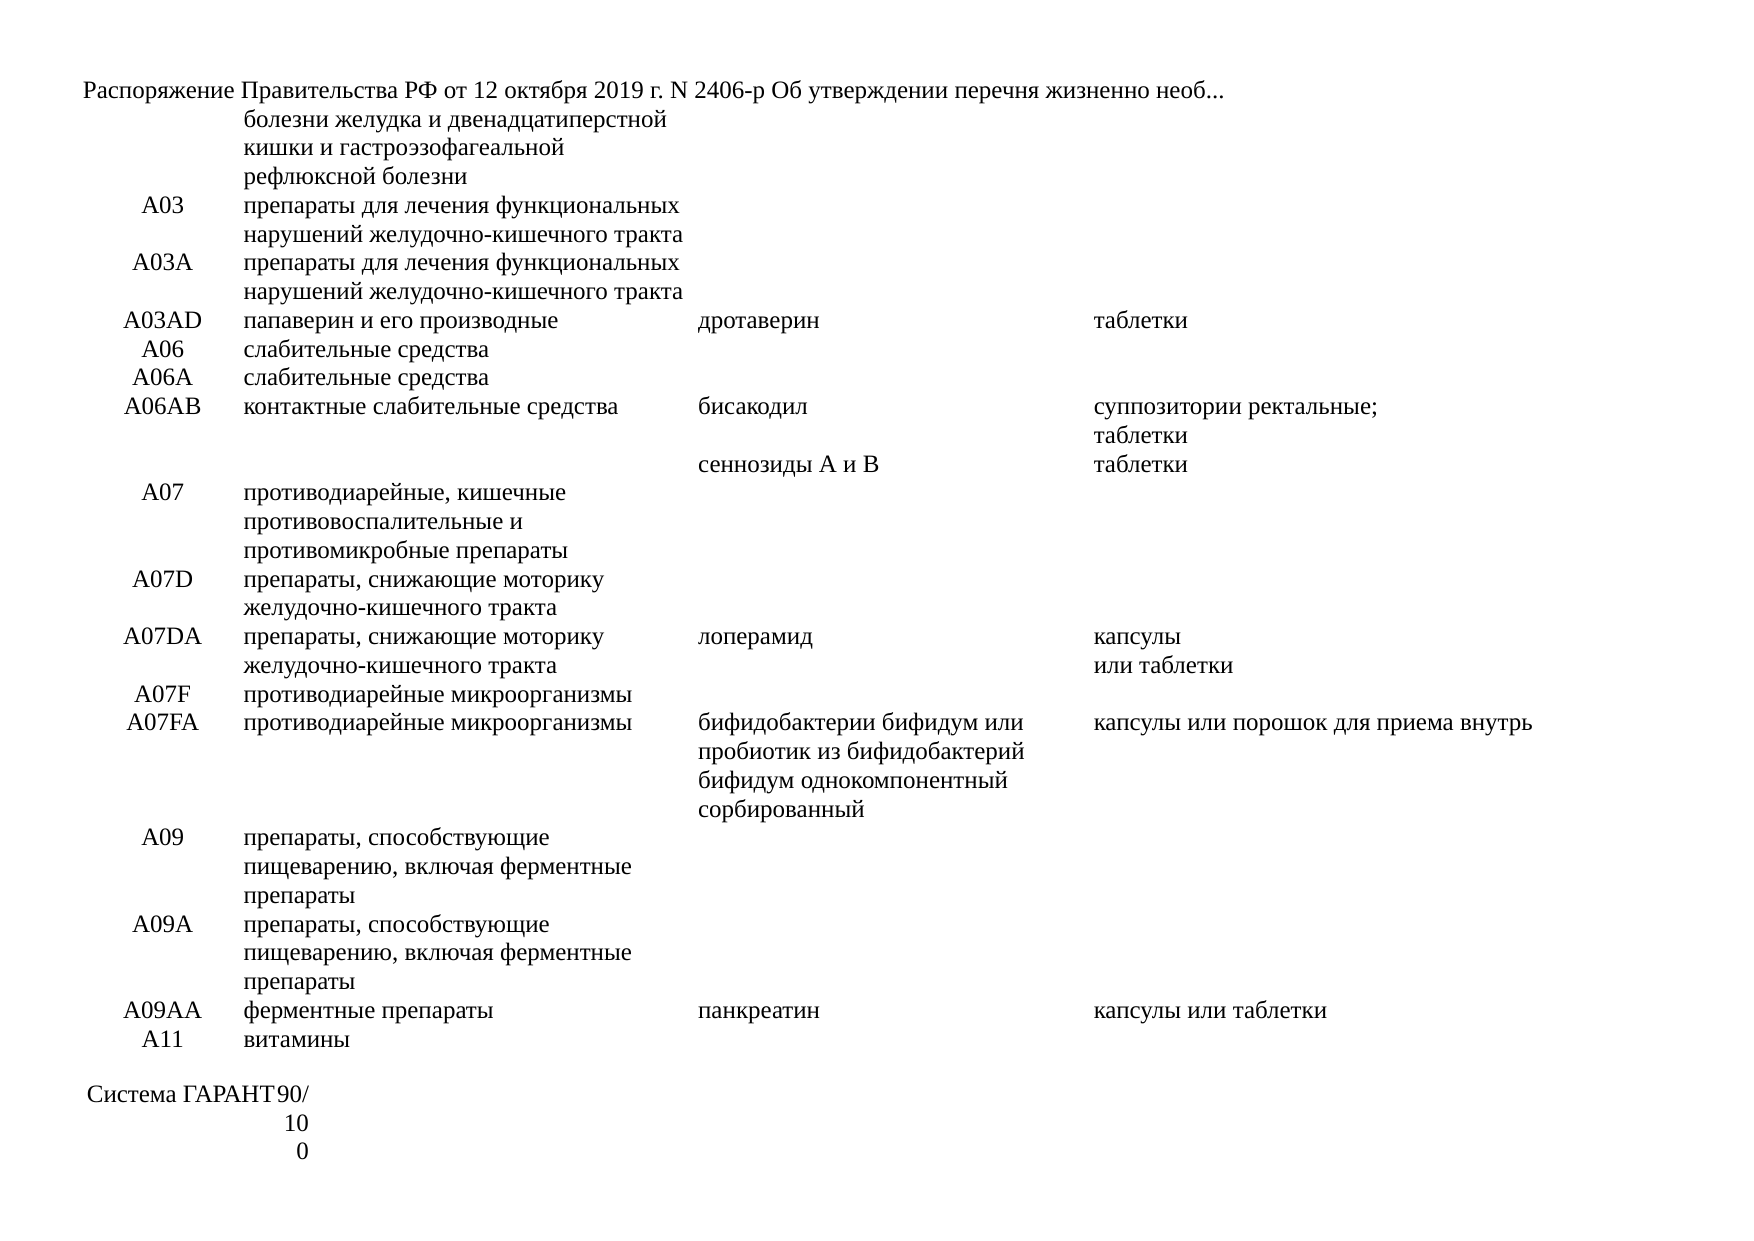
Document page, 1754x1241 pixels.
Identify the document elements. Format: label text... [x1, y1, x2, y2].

table_cell слабительные средства [242, 334, 697, 362]
table_cell бисакодил [697, 391, 1092, 449]
table_cell бифидобактерии бифидум или пробиотик из бифидобактерий бифидум однокомпонентный сорбированный [697, 708, 1092, 822]
table_cell [697, 478, 1092, 564]
table_cell A03 [83, 190, 242, 247]
table_cell таблетки [1093, 305, 1659, 334]
table_cell дротаверин [697, 305, 1092, 334]
table_cell A07FA [83, 708, 242, 822]
table_cell витамины [242, 1024, 697, 1052]
table_cell A06AB [83, 391, 242, 449]
table_cell панкреатин [697, 995, 1092, 1024]
table_cell [1093, 363, 1659, 391]
table_cell A06A [83, 363, 242, 391]
table_cell [83, 104, 242, 190]
table_cell [1093, 823, 1659, 909]
table_cell A09AA [83, 995, 242, 1024]
table_cell A07D [83, 564, 242, 621]
table_cell лоперамид [697, 621, 1092, 679]
table_cell [1093, 679, 1659, 707]
table_cell [697, 363, 1092, 391]
table_cell A03A [83, 248, 242, 305]
table_cell A06 [83, 334, 242, 362]
table_cell [1093, 564, 1659, 621]
table_cell слабительные средства [242, 363, 697, 391]
table_cell препараты, способствующие пищеварению, включая ферментные препараты [242, 909, 697, 995]
table_cell A09 [83, 823, 242, 909]
table_cell препараты для лечения функциональных нарушений желудочно-кишечного тракта [242, 248, 697, 305]
table_cell [1093, 334, 1659, 362]
table_cell [242, 449, 697, 477]
table_cell контактные слабительные средства [242, 391, 697, 449]
table_cell препараты для лечения функциональных нарушений желудочно-кишечного тракта [242, 190, 697, 247]
table_cell ферментные препараты [242, 995, 697, 1024]
table_cell A11 [83, 1024, 242, 1052]
table_cell [1093, 190, 1659, 247]
table_cell [697, 823, 1092, 909]
table_cell препараты, снижающие моторику желудочно-кишечного тракта [242, 564, 697, 621]
table_cell препараты, способствующие пищеварению, включая ферментные препараты [242, 823, 697, 909]
table_cell болезни желудка и двенадцатиперстной кишки и гастроэзофагеальной рефлюксной болезни [242, 104, 697, 190]
table_cell [1093, 478, 1659, 564]
table_cell таблетки [1093, 449, 1659, 477]
table_cell [1093, 1024, 1659, 1052]
table_cell капсулы или таблетки [1093, 995, 1659, 1024]
table_cell препараты, снижающие моторику желудочно-кишечного тракта [242, 621, 697, 679]
table_cell A03AD [83, 305, 242, 334]
table_cell капсулы или порошок для приема внутрь [1093, 708, 1659, 822]
table_cell A07F [83, 679, 242, 707]
table_cell [697, 334, 1092, 362]
table_cell [697, 190, 1092, 247]
table_cell суппозитории ректальные; таблетки [1093, 391, 1659, 449]
table_cell [697, 104, 1092, 190]
table_cell противодиарейные, кишечные противовоспалительные и противомикробные препараты [242, 478, 697, 564]
table_cell сеннозиды А и В [697, 449, 1092, 477]
table_cell [697, 1024, 1092, 1052]
table_cell A07DA [83, 621, 242, 679]
table_cell [1093, 909, 1659, 995]
table_cell [1093, 104, 1659, 190]
table_cell A07 [83, 478, 242, 564]
table_cell [697, 679, 1092, 707]
table_cell [1093, 248, 1659, 305]
table_cell [697, 909, 1092, 995]
table_cell капсулы или таблетки [1093, 621, 1659, 679]
table_cell [83, 449, 242, 477]
table_cell [697, 564, 1092, 621]
table_cell противодиарейные микроорганизмы [242, 679, 697, 707]
table_cell противодиарейные микроорганизмы [242, 708, 697, 822]
table_cell [697, 248, 1092, 305]
table_cell папаверин и его производные [242, 305, 697, 334]
table_cell A09A [83, 909, 242, 995]
